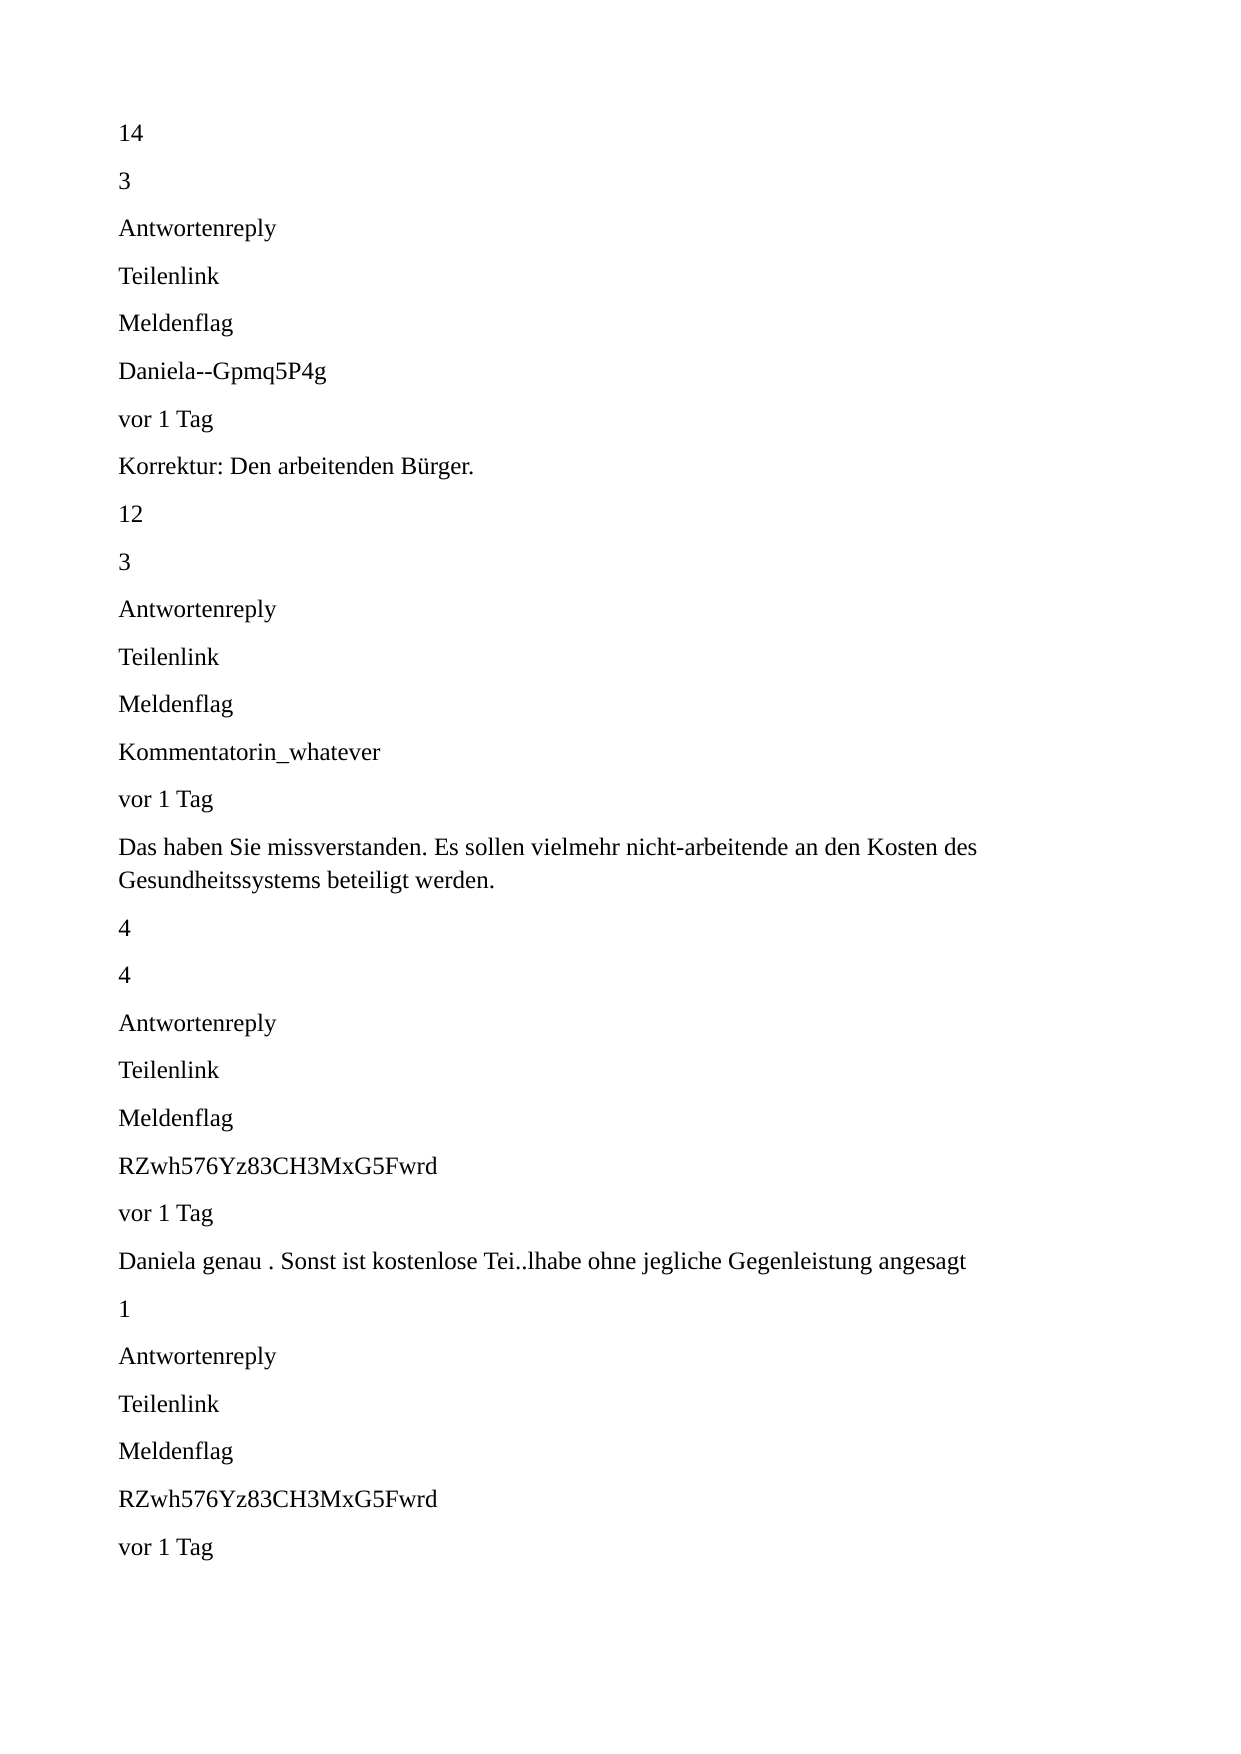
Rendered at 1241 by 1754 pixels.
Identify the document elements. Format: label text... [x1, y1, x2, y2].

text Antwortenreply [118, 213, 1122, 242]
text vor 1 Tag [118, 1198, 1122, 1227]
text Kommentatorin_whatever [118, 737, 1122, 766]
text Daniela--Gpmq5P4g [118, 356, 1122, 385]
text Antwortenreply [118, 1341, 1122, 1370]
text 3 [118, 547, 1122, 575]
text Teilenlink [118, 1056, 1122, 1084]
text Meldenflag [118, 1436, 1122, 1465]
text vor 1 Tag [118, 784, 1122, 813]
text Antwortenreply [118, 1008, 1122, 1037]
text 12 [118, 499, 1122, 528]
text Das haben Sie missverstanden. Es sollen vielmehr nicht-arbeitende an den Kosten des Gesundheitssystems beteiligt werden. [118, 832, 1122, 894]
text Meldenflag [118, 1103, 1122, 1132]
text Teilenlink [118, 261, 1122, 290]
text Korrektur: Den arbeitenden Bürger. [118, 451, 1122, 480]
text 1 [118, 1294, 1122, 1322]
text Daniela genau . Sonst ist kostenlose Tei..lhabe ohne jegliche Gegenleistung angesagt [118, 1246, 1122, 1275]
text RZwh576Yz83CH3MxG5Fwrd [118, 1484, 1122, 1513]
text 14 [118, 118, 1122, 147]
text Teilenlink [118, 642, 1122, 671]
text 4 [118, 913, 1122, 942]
text vor 1 Tag [118, 404, 1122, 432]
text vor 1 Tag [118, 1532, 1122, 1560]
text Antwortenreply [118, 594, 1122, 623]
text RZwh576Yz83CH3MxG5Fwrd [118, 1151, 1122, 1179]
text Meldenflag [118, 689, 1122, 718]
text 4 [118, 960, 1122, 989]
text Teilenlink [118, 1389, 1122, 1418]
text Meldenflag [118, 308, 1122, 337]
text 3 [118, 166, 1122, 194]
